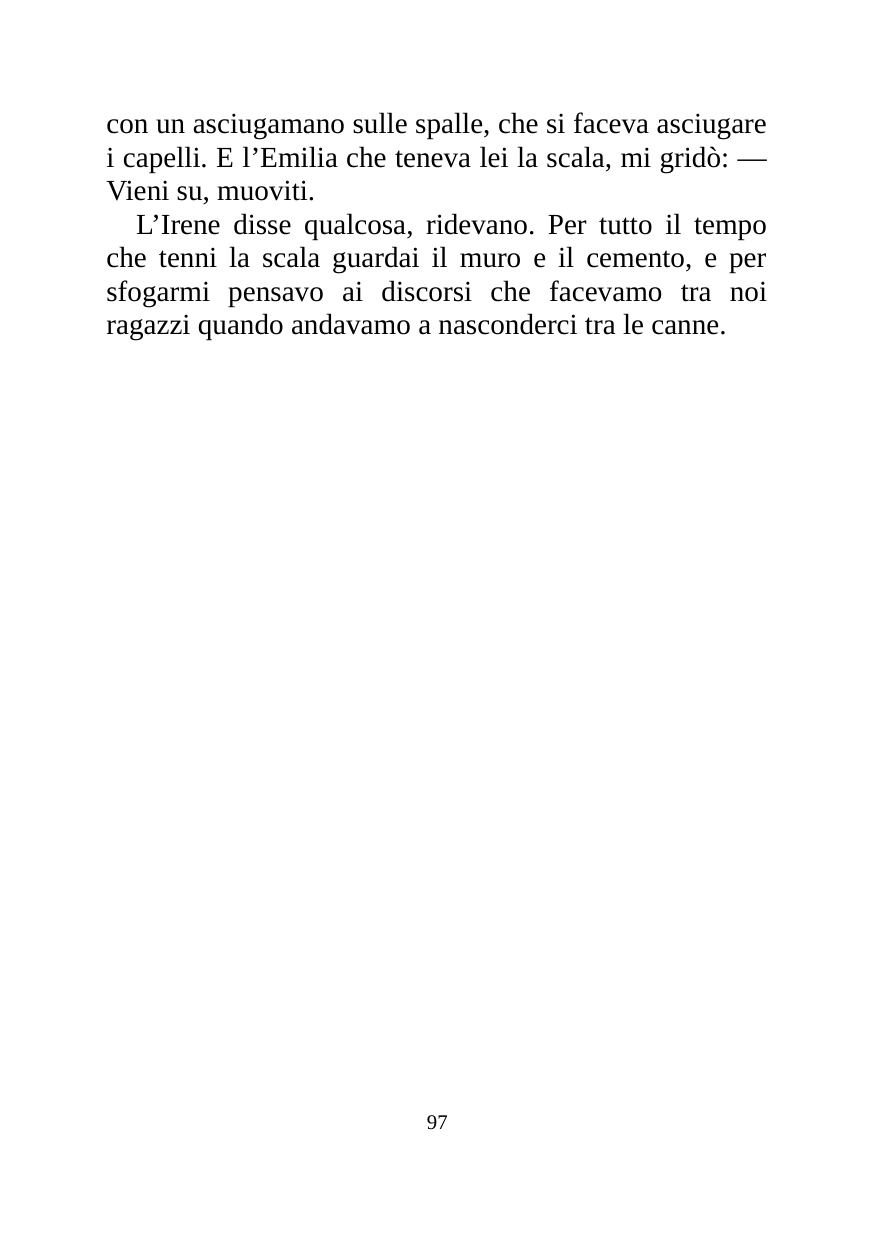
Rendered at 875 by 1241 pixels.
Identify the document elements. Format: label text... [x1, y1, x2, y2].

text con un asciugamano sulle spalle, che si faceva asciugare i capelli. E l’Emilia che teneva lei la scala, mi gridò: — Vieni su, muoviti. [106, 106, 768, 207]
text L’Irene disse qualcosa, ridevano. Per tutto il tempo che tenni la scala guardai il muro e il cemento, e per sfogarmi pensavo ai discorsi che facevamo tra noi ragazzi quando andavamo a nasconderci tra le canne. [106, 207, 768, 341]
